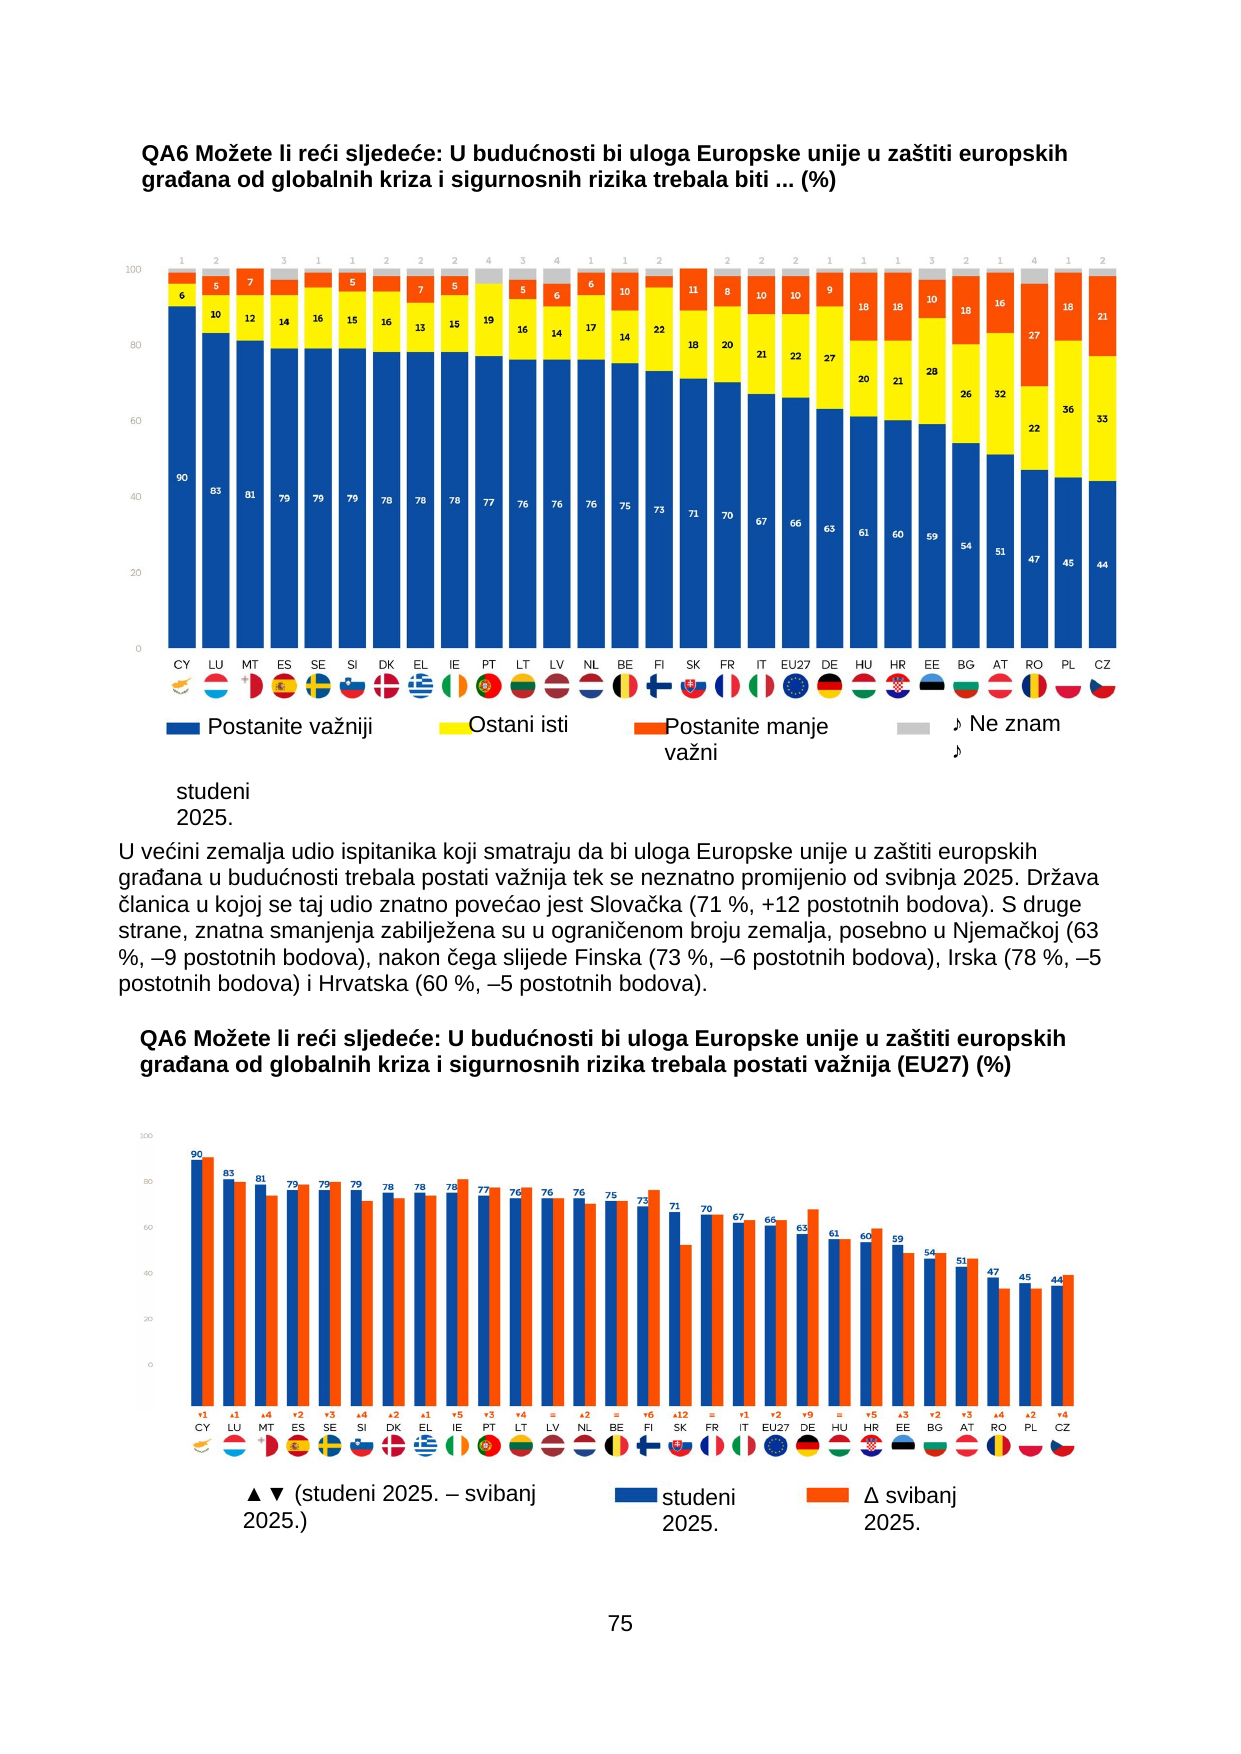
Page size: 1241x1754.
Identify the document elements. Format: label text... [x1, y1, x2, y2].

picture [186, 1126, 1079, 1463]
picture [120, 252, 1122, 710]
picture [134, 1130, 156, 1412]
text U većini zemalja udio ispitanika koji smatraju da bi uloga Europske unije u zaštiti europskih građana u budućnosti trebala postati važnija tek se neznatno promijenio od svibnja 2025. Država članica u kojoj se taj udio znatno povećao jest Slovačka (71 %, +12 postotnih bodova). S druge strane, znatna smanjenja zabilježena su u ograničenom broju zemalja, posebno u Njemačkoj (63 %, –9 postotnih bodova), nakon čega slijede Finska (73 %, –6 postotnih bodova), Irska (78 %, –5 postotnih bodova) i Hrvatska (60 %, –5 postotnih bodova). [118, 124, 1122, 996]
picture [603, 1474, 851, 1509]
picture [163, 715, 930, 735]
